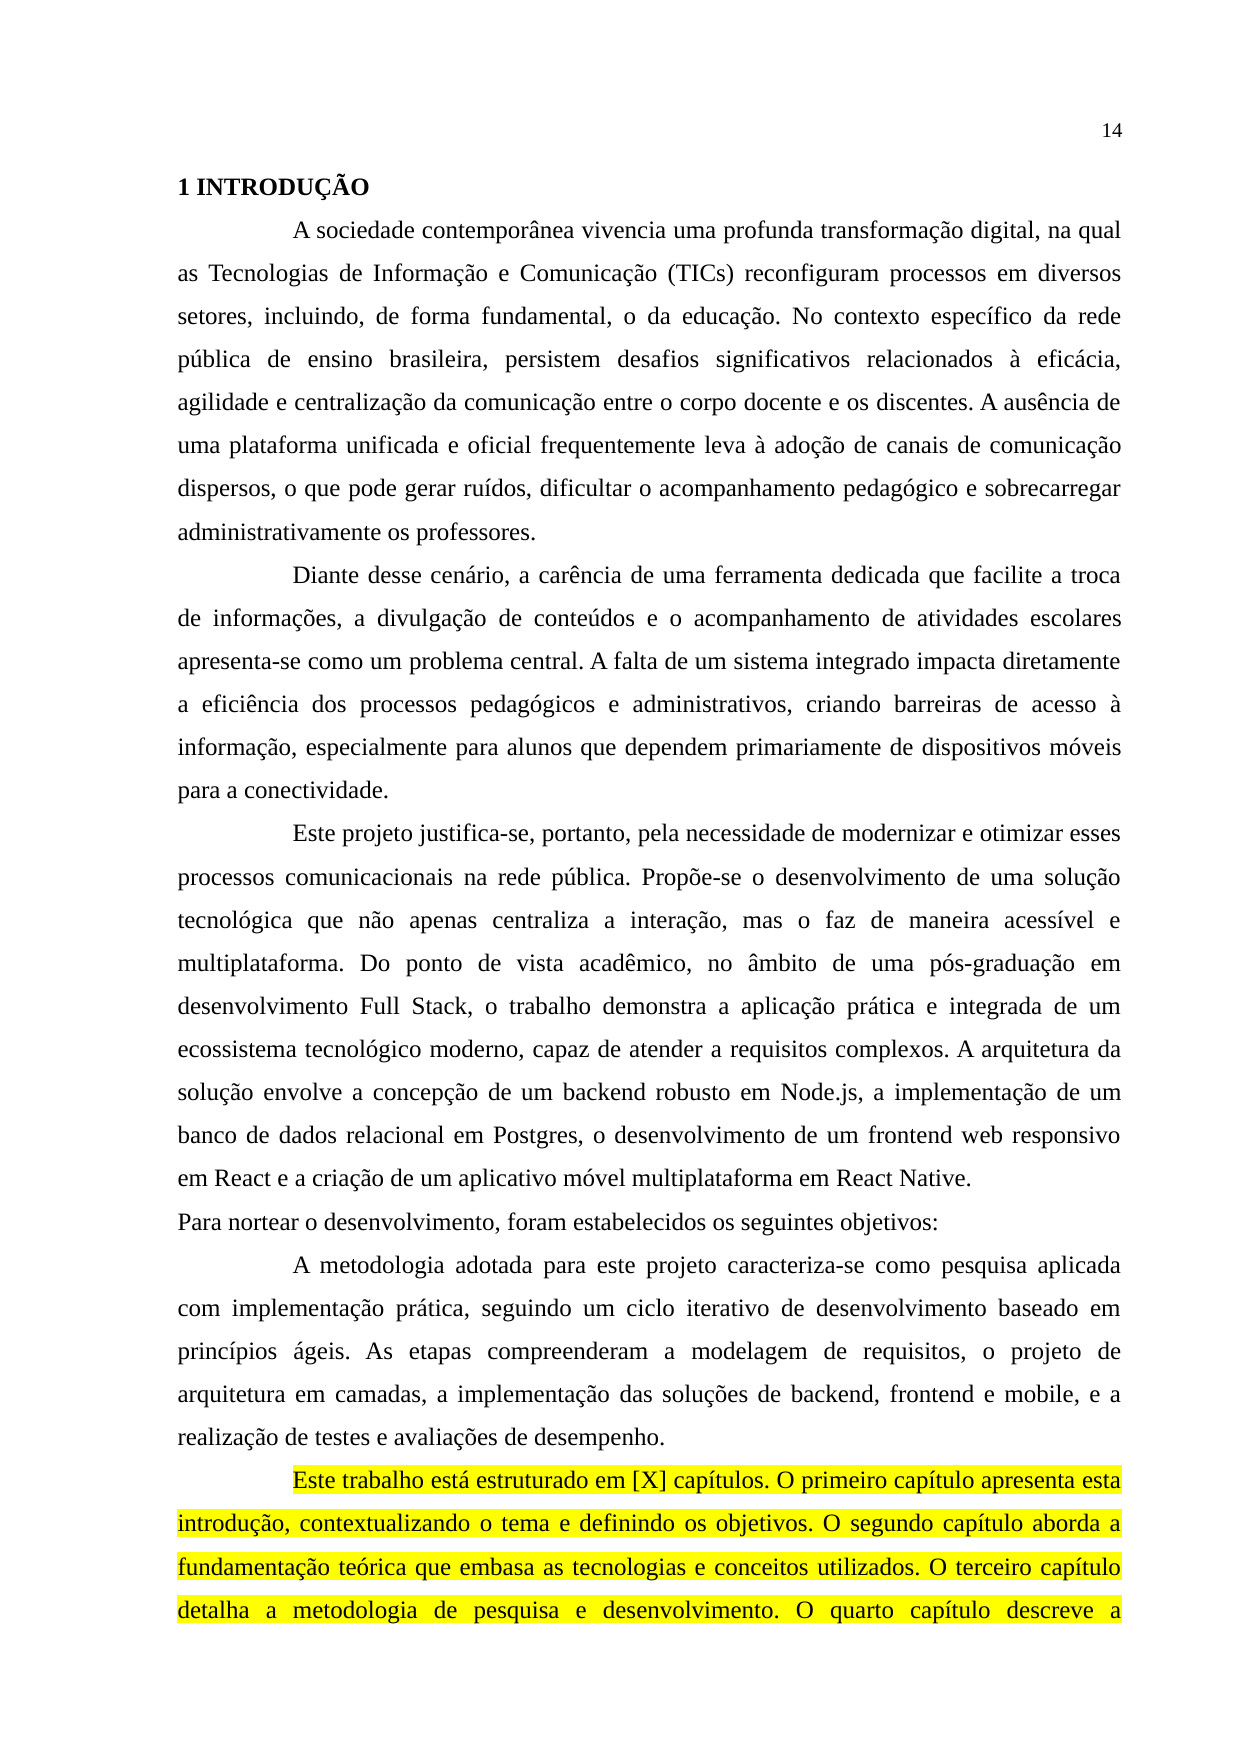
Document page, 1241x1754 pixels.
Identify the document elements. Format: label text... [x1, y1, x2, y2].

text Diante desse cenário, a carência de uma ferramenta dedicada que facilite a troca de informações, a divulgação de conteúdos e o acompanhamento de atividades escolares apresenta-se como um problema central. A falta de um sistema integrado impacta diretamente a eficiência dos processos pedagógicos e administrativos, criando barreiras de acesso à informação, especialmente para alunos que dependem primariamente de dispositivos móveis para a conectividade. [177, 560, 1122, 804]
text A metodologia adotada para este projeto caracteriza-se como pesquisa aplicada com implementação prática, seguindo um ciclo iterativo de desenvolvimento baseado em princípios ágeis. As etapas compreenderam a modelagem de requisitos, o projeto de arquitetura em camadas, a implementação das soluções de backend, frontend e mobile, e a realização de testes e avaliações de desempenho. [177, 1250, 1122, 1451]
text Este trabalho está estruturado em [X] capítulos. O primeiro capítulo apresenta esta introdução, contextualizando o tema e definindo os objetivos. O segundo capítulo aborda a fundamentação teórica que embasa as tecnologias e conceitos utilizados. O terceiro capítulo detalha a metodologia de pesquisa e desenvolvimento. O quarto capítulo descreve a [177, 1465, 1122, 1623]
text Para nortear o desenvolvimento, foram estabelecidos os seguintes objetivos: [177, 1207, 1122, 1235]
text Este projeto justifica-se, portanto, pela necessidade de modernizar e otimizar esses processos comunicacionais na rede pública. Propõe-se o desenvolvimento de uma solução tecnológica que não apenas centraliza a interação, mas o faz de maneira acessível e multiplataforma. Do ponto de vista acadêmico, no âmbito de uma pós-graduação em desenvolvimento Full Stack, o trabalho demonstra a aplicação prática e integrada de um ecossistema tecnológico moderno, capaz de atender a requisitos complexos. A arquitetura da solução envolve a concepção de um backend robusto em Node.js, a implementação de um banco de dados relacional em Postgres, o desenvolvimento de um frontend web responsivo em React e a criação de um aplicativo móvel multiplataforma em React Native. [177, 818, 1122, 1192]
text A sociedade contemporânea vivencia uma profunda transformação digital, na qual as Tecnologias de Informação e Comunicação (TICs) reconfiguram processos em diversos setores, incluindo, de forma fundamental, o da educação. No contexto específico da rede pública de ensino brasileira, persistem desafios significativos relacionados à eficácia, agilidade e centralização da comunicação entre o corpo docente e os discentes. A ausência de uma plataforma unificada e oficial frequentemente leva à adoção de canais de comunicação dispersos, o que pode gerar ruídos, dificultar o acompanhamento pedagógico e sobrecarregar administrativamente os professores. [177, 215, 1122, 545]
text 1 INTRODUÇÃO [177, 172, 1122, 200]
